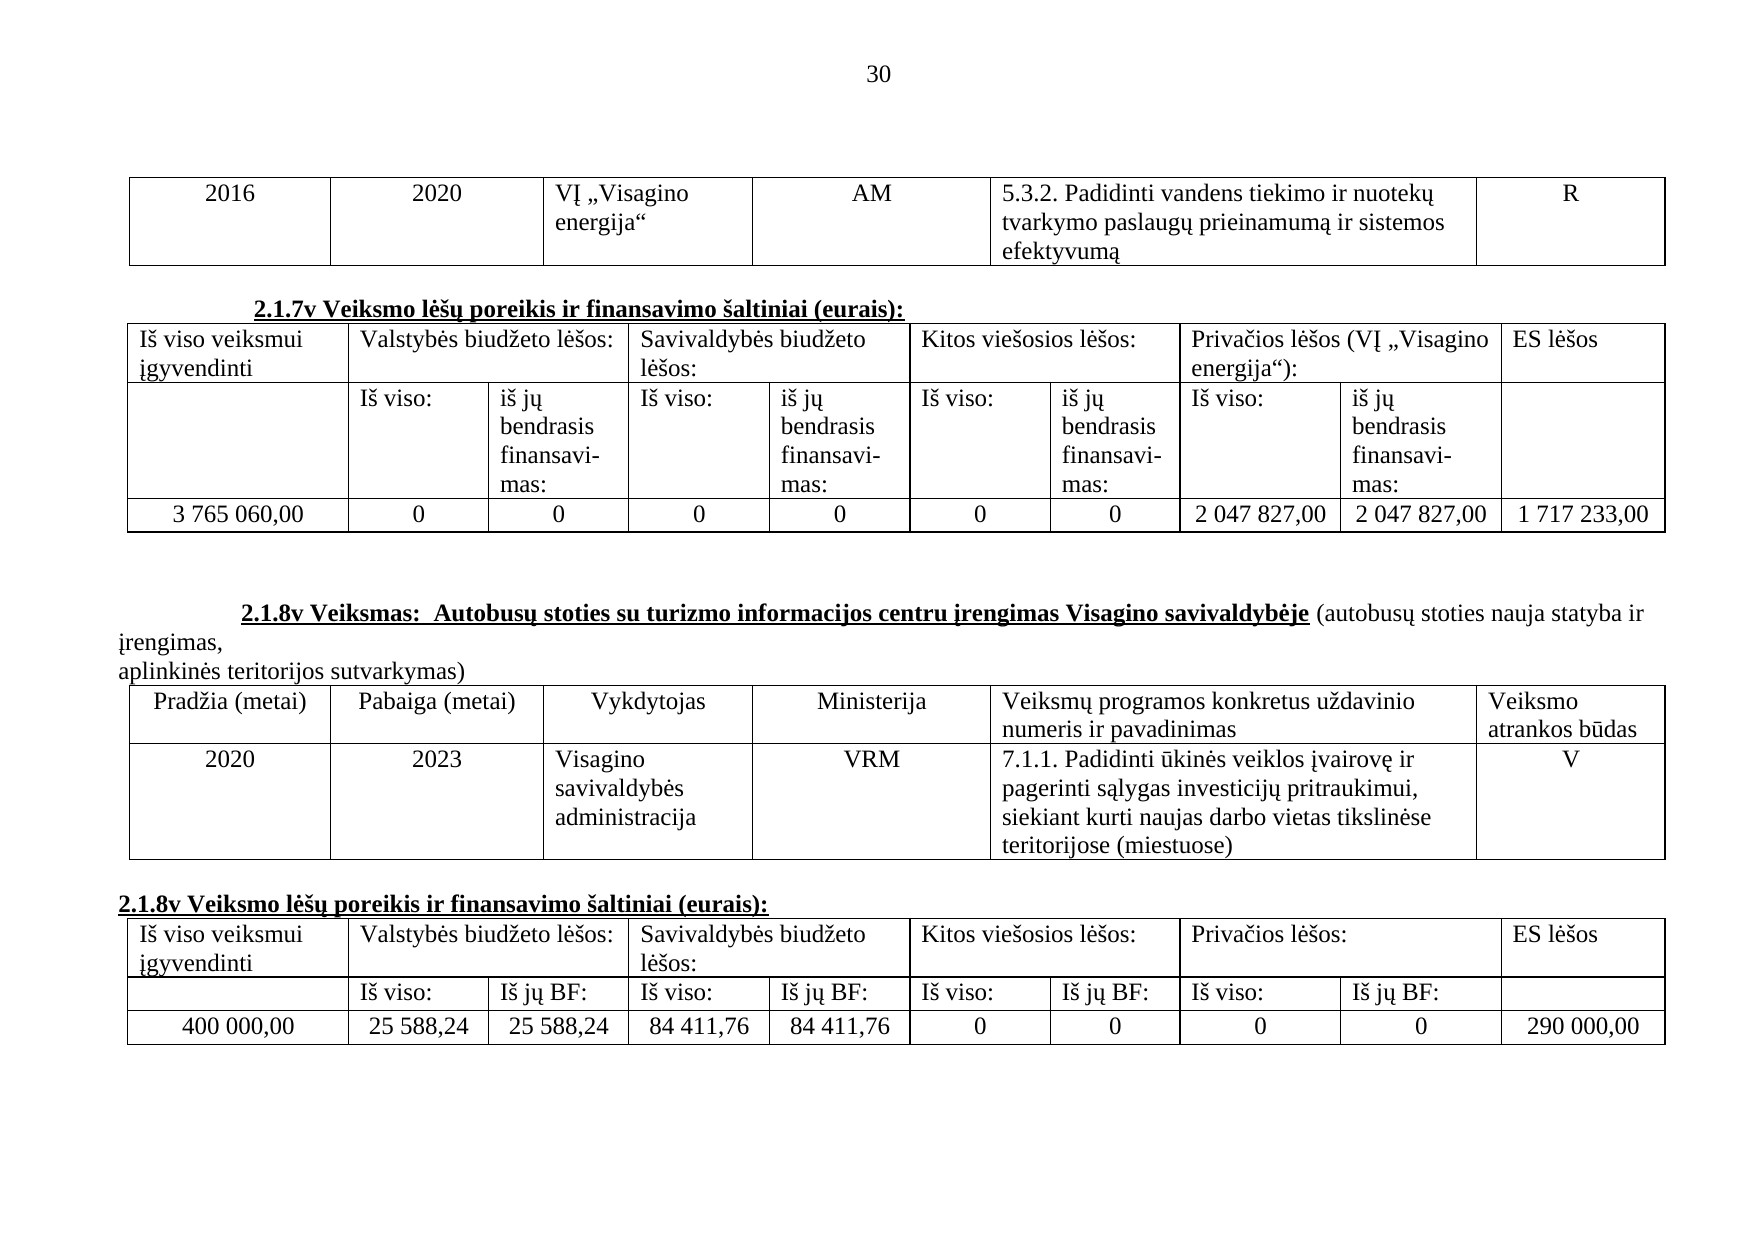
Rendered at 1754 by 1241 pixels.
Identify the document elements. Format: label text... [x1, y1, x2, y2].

text 2.1.7v Veiksmo lėšų poreikis ir finansavimo šaltiniai (eurais): [118, 294, 1639, 323]
table_cell 7.1.1. Padidinti ūkinės veiklos įvairovę ir pagerinti sąlygas investicijų pritraukimui, siekiant kurti naujas darbo vietas tikslinėse teritorijose (miestuose) [991, 744, 1476, 859]
table_cell iš jų bendrasis finansavi-mas: [489, 383, 628, 498]
table_cell 290 000,00 [1502, 1011, 1664, 1044]
table_cell 0 [349, 499, 488, 531]
table_cell 0 [489, 499, 628, 531]
table_header Savivaldybės biudžeto lėšos: [629, 324, 909, 382]
table_cell Iš viso: [349, 978, 488, 1010]
table_cell 0 [770, 499, 909, 531]
table_cell 2023 [331, 744, 543, 859]
table_cell 2020 [130, 744, 330, 859]
table_cell VRM [753, 744, 990, 859]
table_header Savivaldybės biudžeto lėšos: [629, 919, 909, 976]
table_cell 0 [1181, 1011, 1340, 1044]
table_header Valstybės biudžeto lėšos: [349, 919, 628, 976]
table_cell 0 [911, 499, 1050, 531]
table_cell iš jų bendrasis finansavi-mas: [770, 383, 909, 498]
table_header ES lėšos [1502, 919, 1664, 976]
table_cell 84 411,76 [629, 1011, 769, 1044]
table_cell [128, 383, 348, 498]
table_header Pradžia (metai) [130, 686, 330, 743]
table_header Iš viso veiksmui įgyvendinti [128, 919, 348, 976]
table_cell Iš viso: [629, 978, 769, 1010]
table_cell [128, 978, 348, 1010]
table_header Veiksmo atrankos būdas [1477, 686, 1664, 743]
table_cell 0 [1051, 499, 1179, 531]
table_cell Visagino savivaldybės administracija [544, 744, 752, 859]
table_cell Iš viso: [349, 383, 488, 498]
table_cell Iš viso: [1181, 978, 1340, 1010]
table_cell Iš viso: [911, 383, 1050, 498]
table_cell Iš viso: [629, 383, 769, 498]
table_cell 3 765 060,00 [128, 499, 348, 531]
table_cell 5.3.2. Padidinti vandens tiekimo ir nuotekų tvarkymo paslaugų prieinamumą ir sistemos efektyvumą [991, 178, 1476, 264]
table_cell 0 [911, 1011, 1050, 1044]
table_cell 0 [629, 499, 769, 531]
table_header Vykdytojas [544, 686, 752, 743]
table_header Privačios lėšos: [1181, 919, 1501, 976]
table_header Valstybės biudžeto lėšos: [349, 324, 628, 382]
table_cell 2 047 827,00 [1341, 499, 1501, 531]
table_cell AM [753, 178, 990, 264]
table_cell Iš viso: [911, 978, 1050, 1010]
table_cell 0 [1051, 1011, 1179, 1044]
table_header Privačios lėšos (VĮ „Visagino energija“): [1181, 324, 1501, 382]
table_cell R [1477, 178, 1664, 264]
table_cell 1 717 233,00 [1502, 499, 1664, 531]
table_header ES lėšos [1502, 324, 1664, 382]
text 2.1.8v Veiksmas: Autobusų stoties su turizmo informacijos centru įrengimas Visagino savivaldybėje (autobusų stoties nauja statyba ir įrengimas, [118, 598, 1751, 656]
text 2.1.8v Veiksmo lėšų poreikis ir finansavimo šaltiniai (eurais): [118, 889, 1639, 918]
table_cell 2016 [130, 178, 330, 264]
table_cell Iš jų BF: [489, 978, 628, 1010]
text aplinkinės teritorijos sutvarkymas) [118, 656, 1751, 685]
table_cell 2 047 827,00 [1181, 499, 1340, 531]
table_cell 2020 [331, 178, 543, 264]
table_cell 25 588,24 [349, 1011, 488, 1044]
table_cell 84 411,76 [770, 1011, 909, 1044]
table_cell Iš viso: [1181, 383, 1340, 498]
table_cell 0 [1341, 1011, 1501, 1044]
table_header Veiksmų programos konkretus uždavinio numeris ir pavadinimas [991, 686, 1476, 743]
table_cell Iš jų BF: [1051, 978, 1179, 1010]
table_header Kitos viešosios lėšos: [911, 919, 1179, 976]
table_header Kitos viešosios lėšos: [911, 324, 1179, 382]
table_cell Iš jų BF: [1341, 978, 1501, 1010]
table_cell 400 000,00 [128, 1011, 348, 1044]
table_header Ministerija [753, 686, 990, 743]
table_cell V [1477, 744, 1664, 859]
table_cell [1502, 978, 1664, 1010]
table_cell VĮ „Visagino energija“ [544, 178, 752, 264]
table_cell iš jų bendrasis finansavi-mas: [1341, 383, 1501, 498]
table_cell 25 588,24 [489, 1011, 628, 1044]
table_header Pabaiga (metai) [331, 686, 543, 743]
table_header Iš viso veiksmui įgyvendinti [128, 324, 348, 382]
table_cell [1502, 383, 1664, 498]
table_cell iš jų bendrasis finansavi-mas: [1051, 383, 1179, 498]
table_cell Iš jų BF: [770, 978, 909, 1010]
